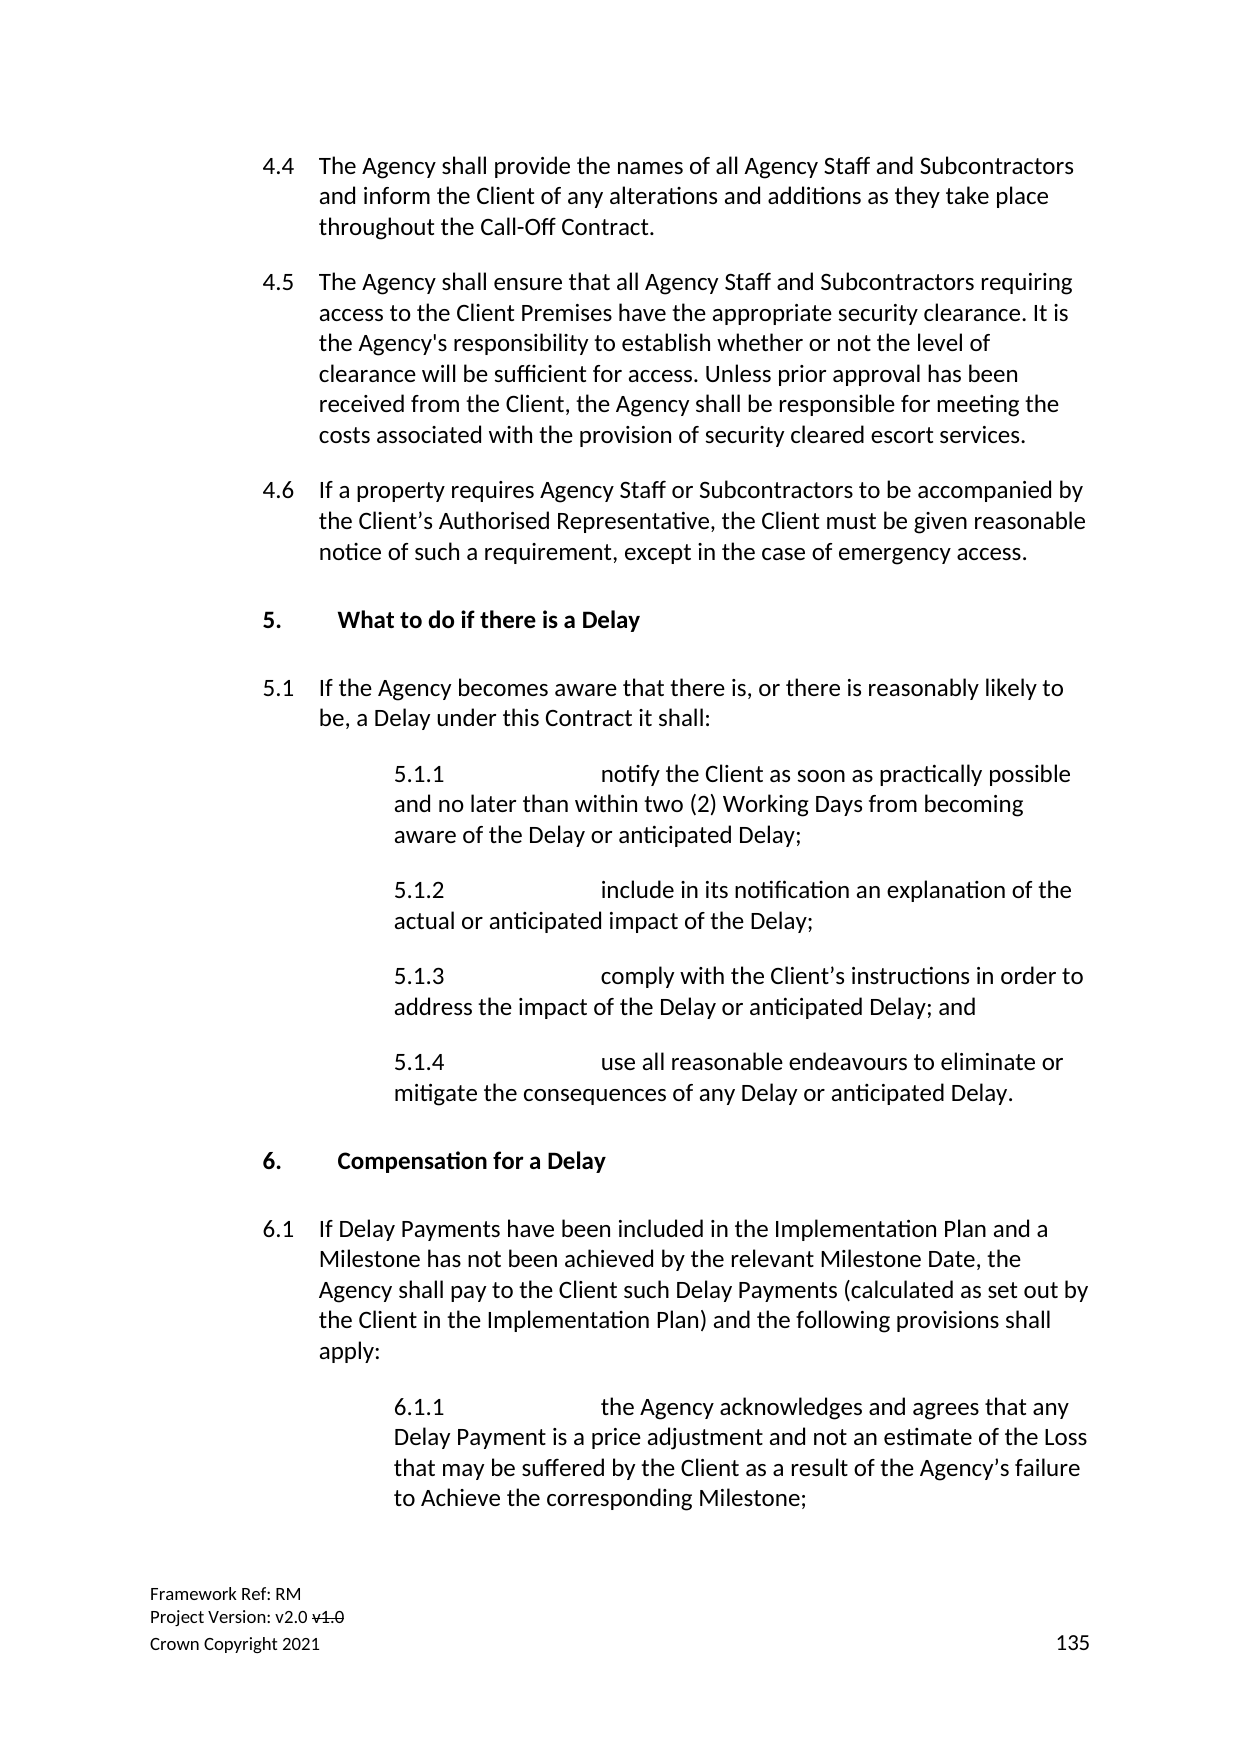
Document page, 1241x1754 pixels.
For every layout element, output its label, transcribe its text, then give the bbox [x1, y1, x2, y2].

list Compensation for a Delay [262, 1145, 1090, 1176]
list The Agency shall ensure that all Agency Staff and Subcontractors requiring access to the Client Premises have the appropriate security clearance. It is the Agency's responsibility to establish whether or not the level of clearance will be sufficient for access. Unless prior approval has been received from the Client, the Agency shall be responsible for meeting the costs associated with the provision of security cleared escort services. [262, 267, 1090, 450]
list the Agency acknowledges and agrees that any Delay Payment is a price adjustment and not an estimate of the Loss that may be suffered by the Client as a result of the Agency’s failure to Achieve the corresponding Milestone; [394, 1391, 1090, 1513]
list If the Agency becomes aware that there is, or there is reasonably likely to be, a Delay under this Contract it shall: [262, 672, 1090, 733]
list If Delay Payments have been included in the Implementation Plan and a Milestone has not been achieved by the relevant Milestone Date, the Agency shall pay to the Client such Delay Payments (calculated as set out by the Client in the Implementation Plan) and the following provisions shall apply: [262, 1213, 1090, 1366]
list use all reasonable endeavours to eliminate or mitigate the consequences of any Delay or anticipated Delay. [394, 1046, 1090, 1107]
list include in its notification an explanation of the actual or anticipated impact of the Delay; [394, 874, 1090, 935]
list If a property requires Agency Staff or Subcontractors to be accompanied by the Client’s Authorised Representative, the Client must be given reasonable notice of such a requirement, except in the case of emergency access. [262, 475, 1090, 566]
list What to do if there is a Delay [262, 604, 1090, 634]
list comply with the Client’s instructions in order to address the impact of the Delay or anticipated Delay; and [394, 960, 1090, 1021]
list notify the Client as soon as practically possible and no later than within two (2) Working Days from becoming aware of the Delay or anticipated Delay; [394, 758, 1090, 849]
list The Agency shall provide the names of all Agency Staff and Subcontractors and inform the Client of any alterations and additions as they take place throughout the Call-Off Contract. [262, 150, 1090, 242]
